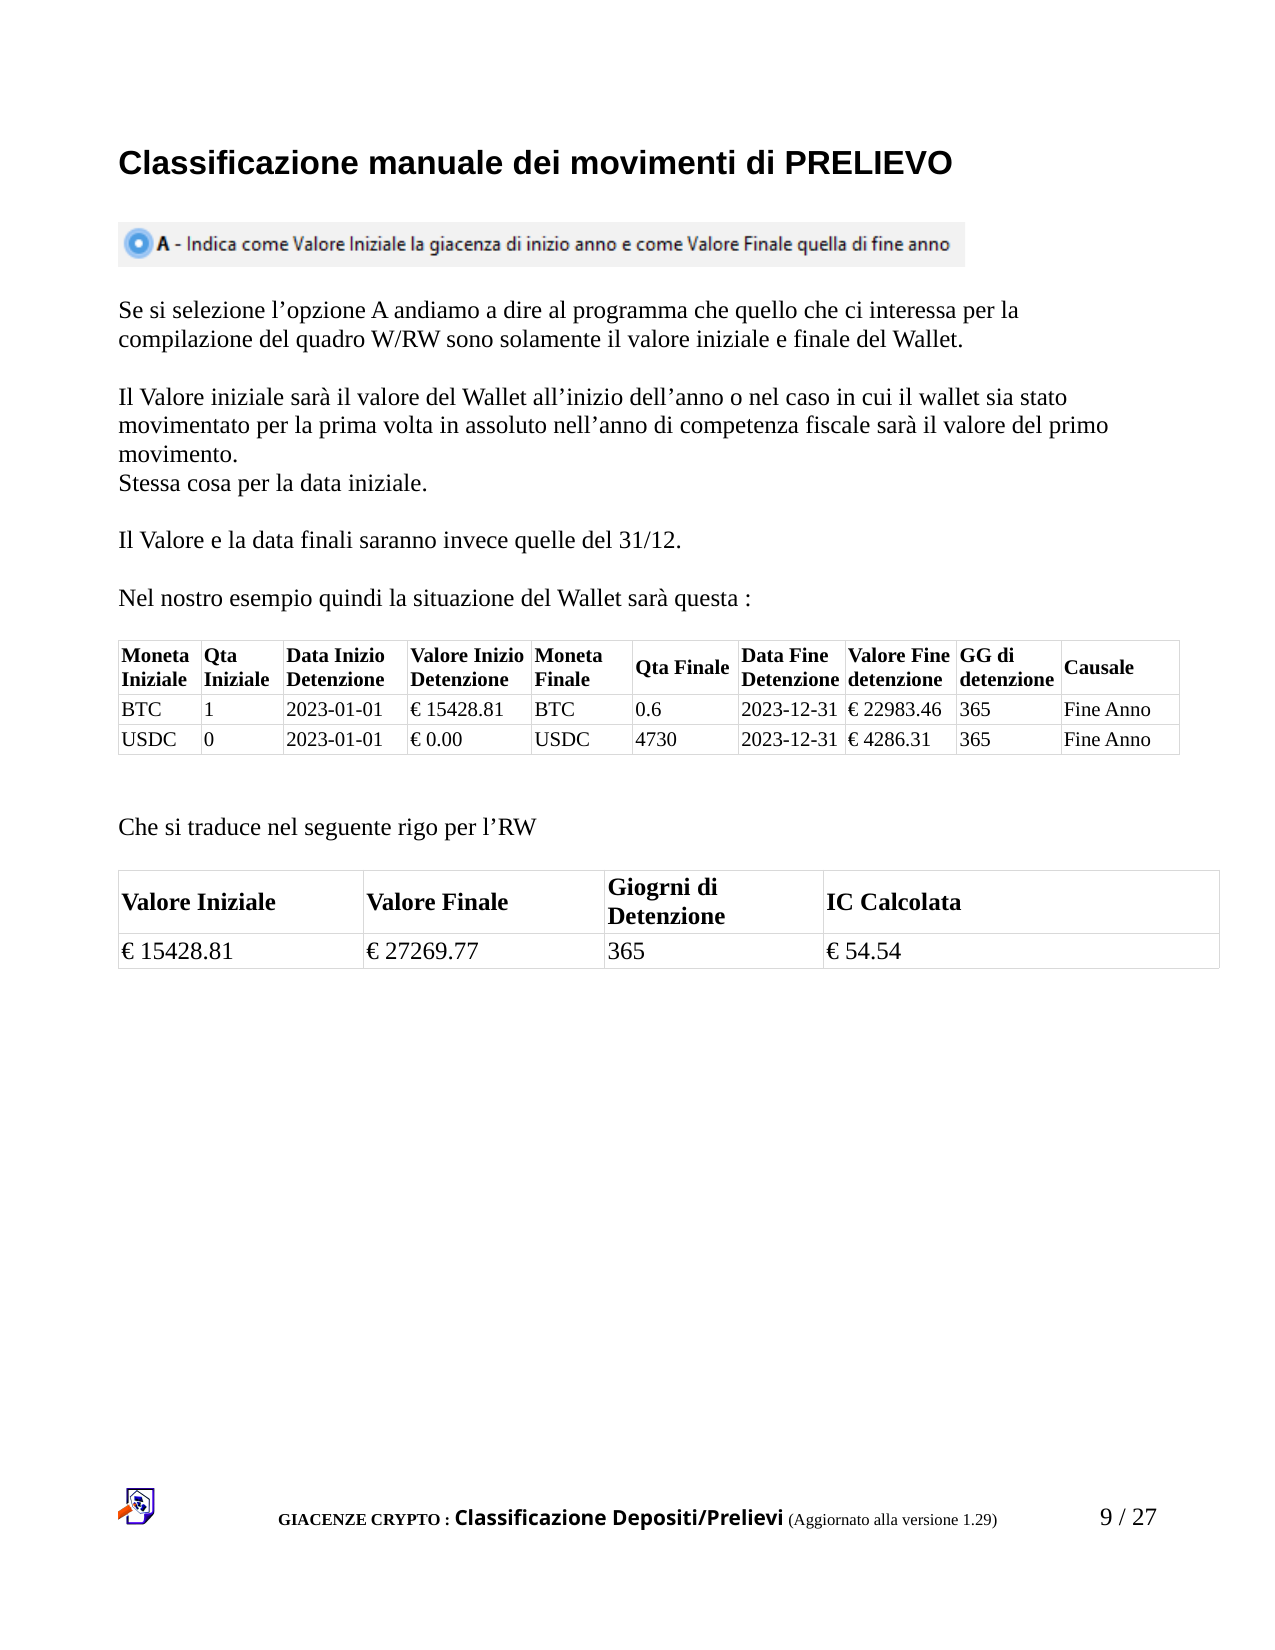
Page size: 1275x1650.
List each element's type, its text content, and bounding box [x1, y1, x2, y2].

table_header Valore Fine detenzione [846, 641, 956, 694]
table_cell 0.6 [633, 695, 738, 724]
table_header Data Inizio Detenzione [284, 641, 407, 694]
table_cell € 15428.81 [408, 695, 531, 724]
table_header IC Calcolata [824, 871, 1219, 933]
table_cell USDC [532, 725, 632, 754]
table_cell BTC [119, 695, 201, 724]
table_header GG di detenzione [957, 641, 1061, 694]
table_cell 365 [957, 725, 1061, 754]
table_header Valore Finale [364, 871, 604, 933]
table_cell Fine Anno [1062, 725, 1179, 754]
table_cell Fine Anno [1062, 695, 1179, 724]
text Se si selezione l’opzione A andiamo a dire al programma che quello che ci interessa per la compilazione del quadro W/RW sono solamente il valore iniziale e finale del Wallet. [118, 295, 1157, 353]
table_header Causale [1062, 641, 1179, 694]
table_cell 365 [605, 934, 823, 968]
table_header Valore Iniziale [119, 871, 363, 933]
table_header Moneta Finale [532, 641, 632, 694]
subtitle Classificazione manuale dei movimenti di PRELIEVO [118, 143, 1157, 182]
table_cell 4730 [633, 725, 738, 754]
table_cell € 22983.46 [846, 695, 956, 724]
table_cell USDC [119, 725, 201, 754]
table_cell 365 [957, 695, 1061, 724]
text Il Valore e la data finali saranno invece quelle del 31/12. [118, 525, 1157, 554]
text Stessa cosa per la data iniziale. [118, 468, 1157, 497]
table_cell BTC [532, 695, 632, 724]
table_cell 1 [202, 695, 283, 724]
text Il Valore iniziale sarà il valore del Wallet all’inizio dell’anno o nel caso in cui il wallet sia stato movimentato per la prima volta in assoluto nell’anno di competenza fiscale sarà il valore del primo movimento. [118, 382, 1157, 468]
picture [118, 1488, 155, 1525]
table_cell 0 [202, 725, 283, 754]
table_cell € 15428.81 [119, 934, 363, 968]
table_cell 2023-12-31 [739, 725, 845, 754]
table_header Data Fine Detenzione [739, 641, 845, 694]
table_header Qta Iniziale [202, 641, 283, 694]
table_cell 2023-01-01 [284, 695, 407, 724]
table_cell € 54.54 [824, 934, 1219, 968]
table_cell € 0.00 [408, 725, 531, 754]
table_cell € 27269.77 [364, 934, 604, 968]
table_header Giogrni di Detenzione [605, 871, 823, 933]
picture [118, 222, 965, 267]
table_cell 2023-01-01 [284, 725, 407, 754]
table_header Valore Inizio Detenzione [408, 641, 531, 694]
table_header Moneta Iniziale [119, 641, 201, 694]
text Nel nostro esempio quindi la situazione del Wallet sarà questa : [118, 583, 1157, 612]
table_cell 2023-12-31 [739, 695, 845, 724]
table_header Qta Finale [633, 641, 738, 694]
text Che si traduce nel seguente rigo per l’RW [118, 812, 1157, 841]
table_cell € 4286.31 [846, 725, 956, 754]
